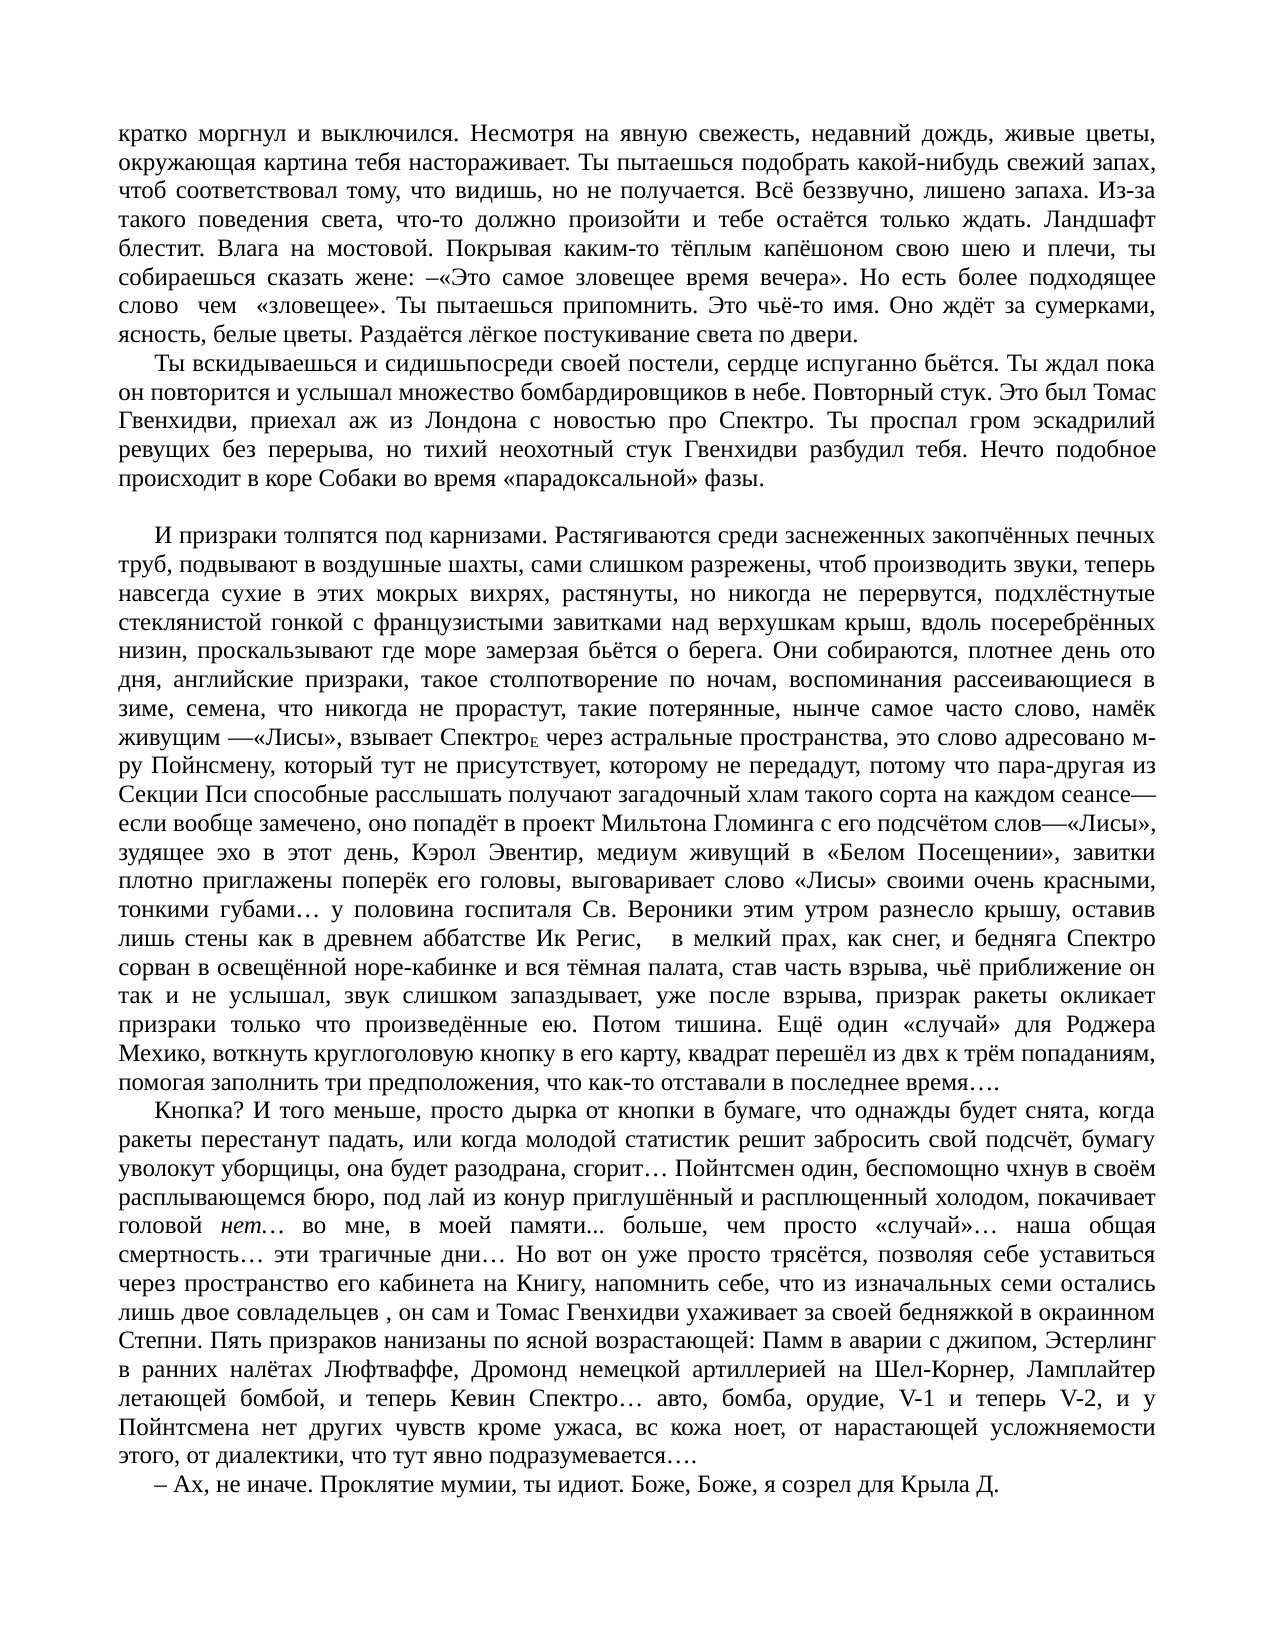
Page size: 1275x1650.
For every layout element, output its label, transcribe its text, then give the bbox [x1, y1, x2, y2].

text – Ах, не иначе. Проклятие мумии, ты идиот. Боже, Боже, я созрел для Крыла Д. [118, 1469, 1157, 1498]
text кратко моргнул и выключился. Несмотря на явную свежесть, недавний дождь, живые цветы, окружающая картина тебя настораживает. Ты пытаешься подобрать какой-нибудь свежий запах, чтоб соответствовал тому, что видишь, но не получается. Всё беззвучно, лишено запаха. Из-за такого поведения света, что-то должно произойти и тебе остаётся только ждать. Ландшафт блестит. Влага на мостовой. Покрывая каким-то тёплым капёшоном свою шею и плечи, ты собираешься сказать жене: –«Это самое зловещее время вечера». Но есть более подходящее слово чем «зловещее». Ты пытаешься припомнить. Это чьё-то имя. Оно ждёт за сумерками, ясность, белые цветы. Раздаётся лёгкое постукивание света по двери. [118, 118, 1157, 348]
text Кнопка? И того меньше, просто дырка от кнопки в бумаге, что однажды будет снята, когда ракеты перестанут падать, или когда молодой статистик решит забросить свой подсчёт, бумагу уволокут уборщицы, она будет разодрана, сгорит… Пойнтсмен один, беспомощно чхнув в своём расплывающемся бюро, под лай из конур приглушённый и расплющенный холодом, покачивает головой нет… во мне, в моей памяти... больше, чем просто «случай»… наша общая смертность… эти трагичные дни… Но вот он уже просто трясётся, позволяя себе уставиться через пространство его кабинета на Книгу, напомнить себе, что из изначальных семи остались лишь двое совладельцев , он сам и Томас Гвенхидви ухаживает за своей бедняжкой в окраинном Степни. Пять призраков нанизаны по ясной возрастающей: Памм в аварии с джипом, Эстерлинг в ранних налётах Люфтваффе, Дромонд немецкой артиллерией на Шел-Корнер, Ламплайтер летающей бомбой, и теперь Кевин Спектро… авто, бомба, орудие, V-1 и теперь V-2, и у Пойнтсмена нет других чувств кроме ужаса, вс кожа ноет, от нарастающей усложняемости этого, от диалектики, что тут явно подразумевается…. [118, 1096, 1157, 1469]
text Ты вскидываешься и сидишьпосреди своей постели, сердце испуганно бьётся. Ты ждал пока он повторится и услышал множество бомбардировщиков в небе. Повторный стук. Это был Томас Гвенхидви, приехал аж из Лондона с новостью про Спектро. Ты проспал гром эскадрилий ревущих без перерыва, но тихий неохотный стук Гвенхидви разбудил тебя. Нечто подобное происходит в коре Собаки во время «парадоксальной» фазы. [118, 348, 1157, 492]
text И призраки толпятся под карнизами. Растягиваются среди заснеженных закопчённых печных труб, подвывают в воздушные шахты, сами слишком разрежены, чтоб производить звуки, теперь навсегда сухие в этих мокрых вихрях, растянуты, но никогда не перервутся, подхлёстнутые стеклянистой гонкой с французистыми завитками над верхушкам крыш, вдоль посеребрённых низин, проскальзывают где море замерзая бьётся о берега. Они собираются, плотнее день ото дня, английские призраки, такое столпотворение по ночам, воспоминания рассеивающиеся в зиме, семена, что никогда не прорастут, такие потерянные, нынче самое часто слово, намёк живущим —«Лисы», взывает СпектроЕ через астральные пространства, это слово адресовано м-ру Пойнсмену, который тут не присутствует, которому не передадут, потому что пара-другая из Секции Пси способные расслышать получают загадочный хлам такого сорта на каждом сеансе—если вообще замечено, оно попадёт в проект Мильтона Гломинга с его подсчётом слов—«Лисы», зудящее эхо в этот день, Кэрол Эвентир, медиум живущий в «Белом Посещении», завитки плотно приглажены поперёк его головы, выговаривает слово «Лисы» своими очень красными, тонкими губами… у половина госпиталя Св. Вероники этим утром разнесло крышу, оставив лишь стены как в древнем аббатстве Ик Регис, в мелкий прах, как снег, и бедняга Спектро сорван в освещённой норе-кабинке и вся тёмная палата, став часть взрыва, чьё приближение он так и не услышал, звук слишком запаздывает, уже после взрыва, призрак ракеты окликает призраки только что произведённые ею. Потом тишина. Ещё один «случай» для Роджера Мехико, воткнуть круглоголовую кнопку в его карту, квадрат перешёл из двх к трём попаданиям, помогая заполнить три предположения, что как-то отставали в последнее время…. [118, 521, 1157, 1096]
